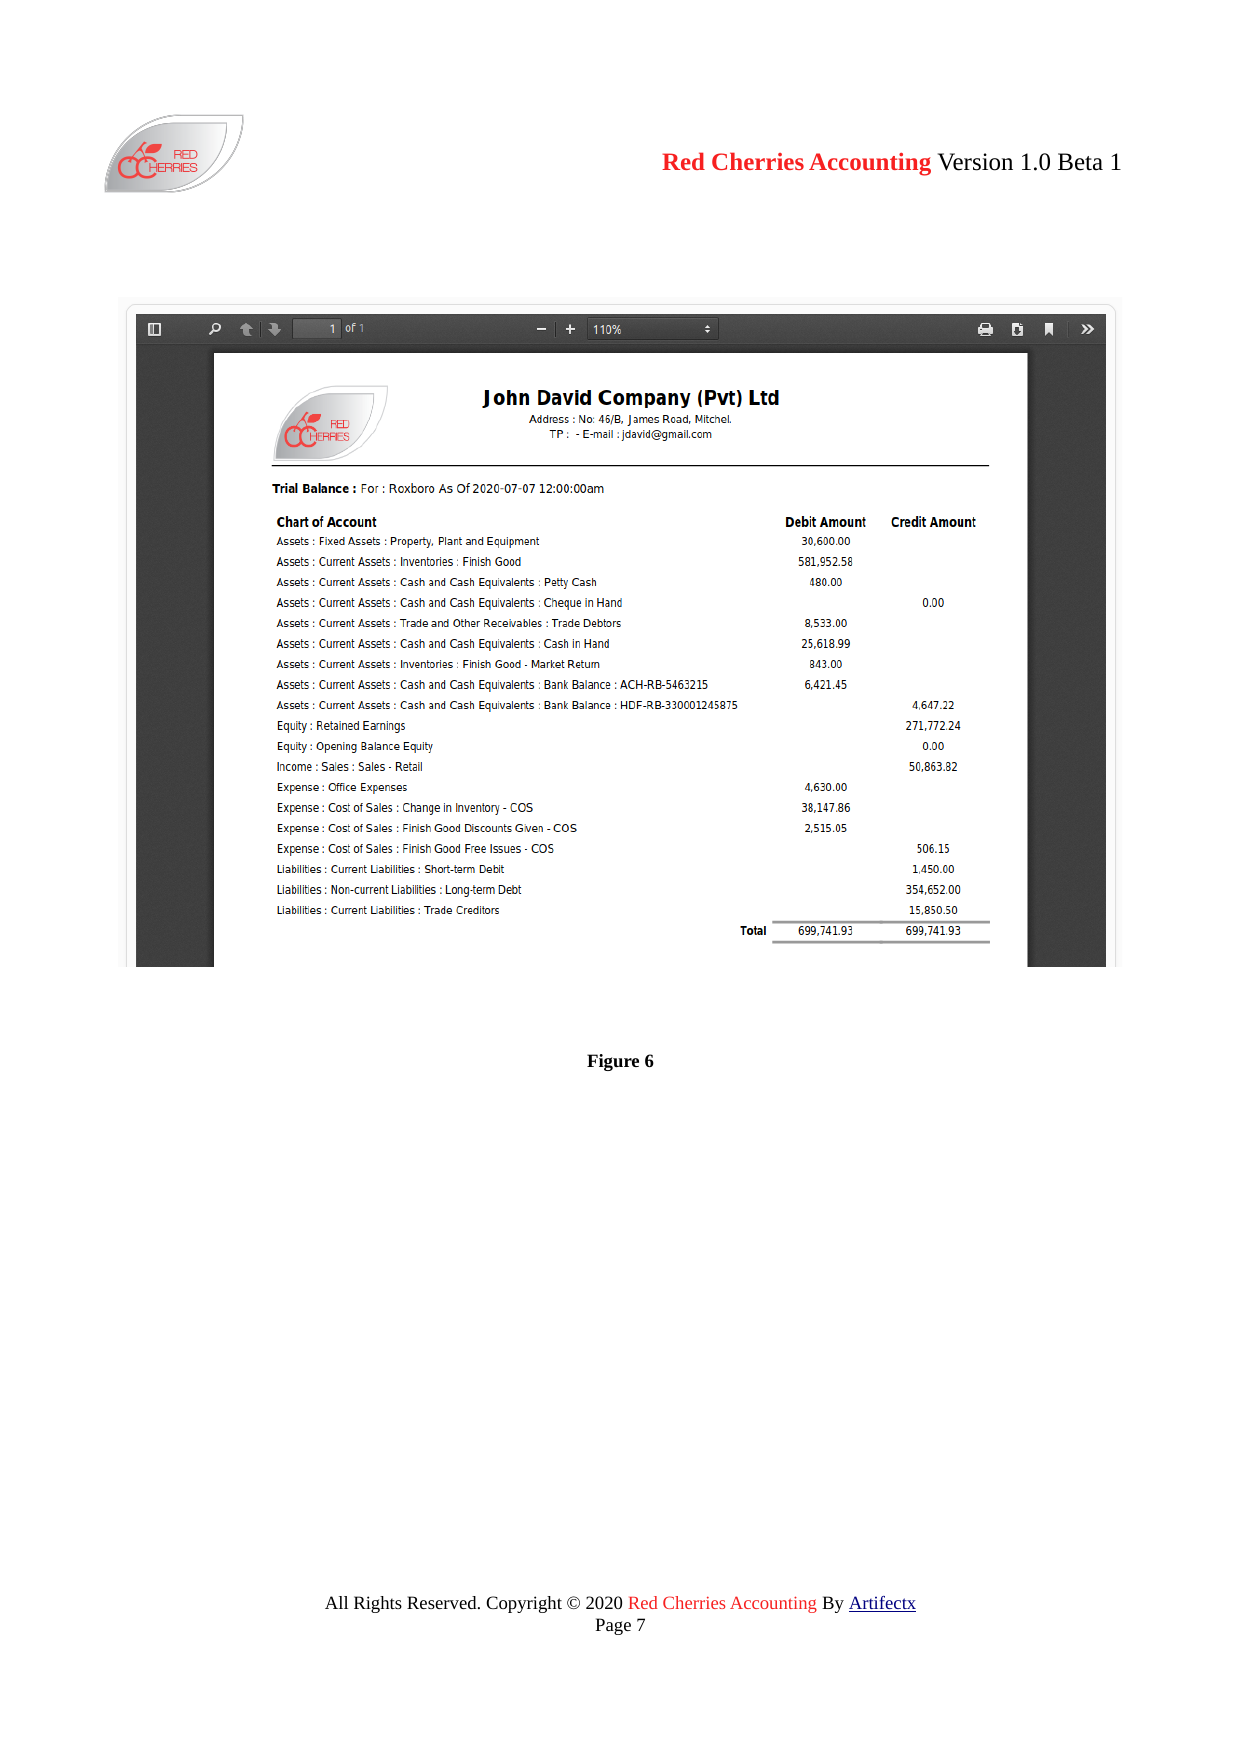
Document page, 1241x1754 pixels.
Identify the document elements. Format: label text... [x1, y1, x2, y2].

text Figure 6 [118, 1050, 1122, 1072]
picture [118, 297, 1123, 967]
picture [103, 113, 245, 194]
